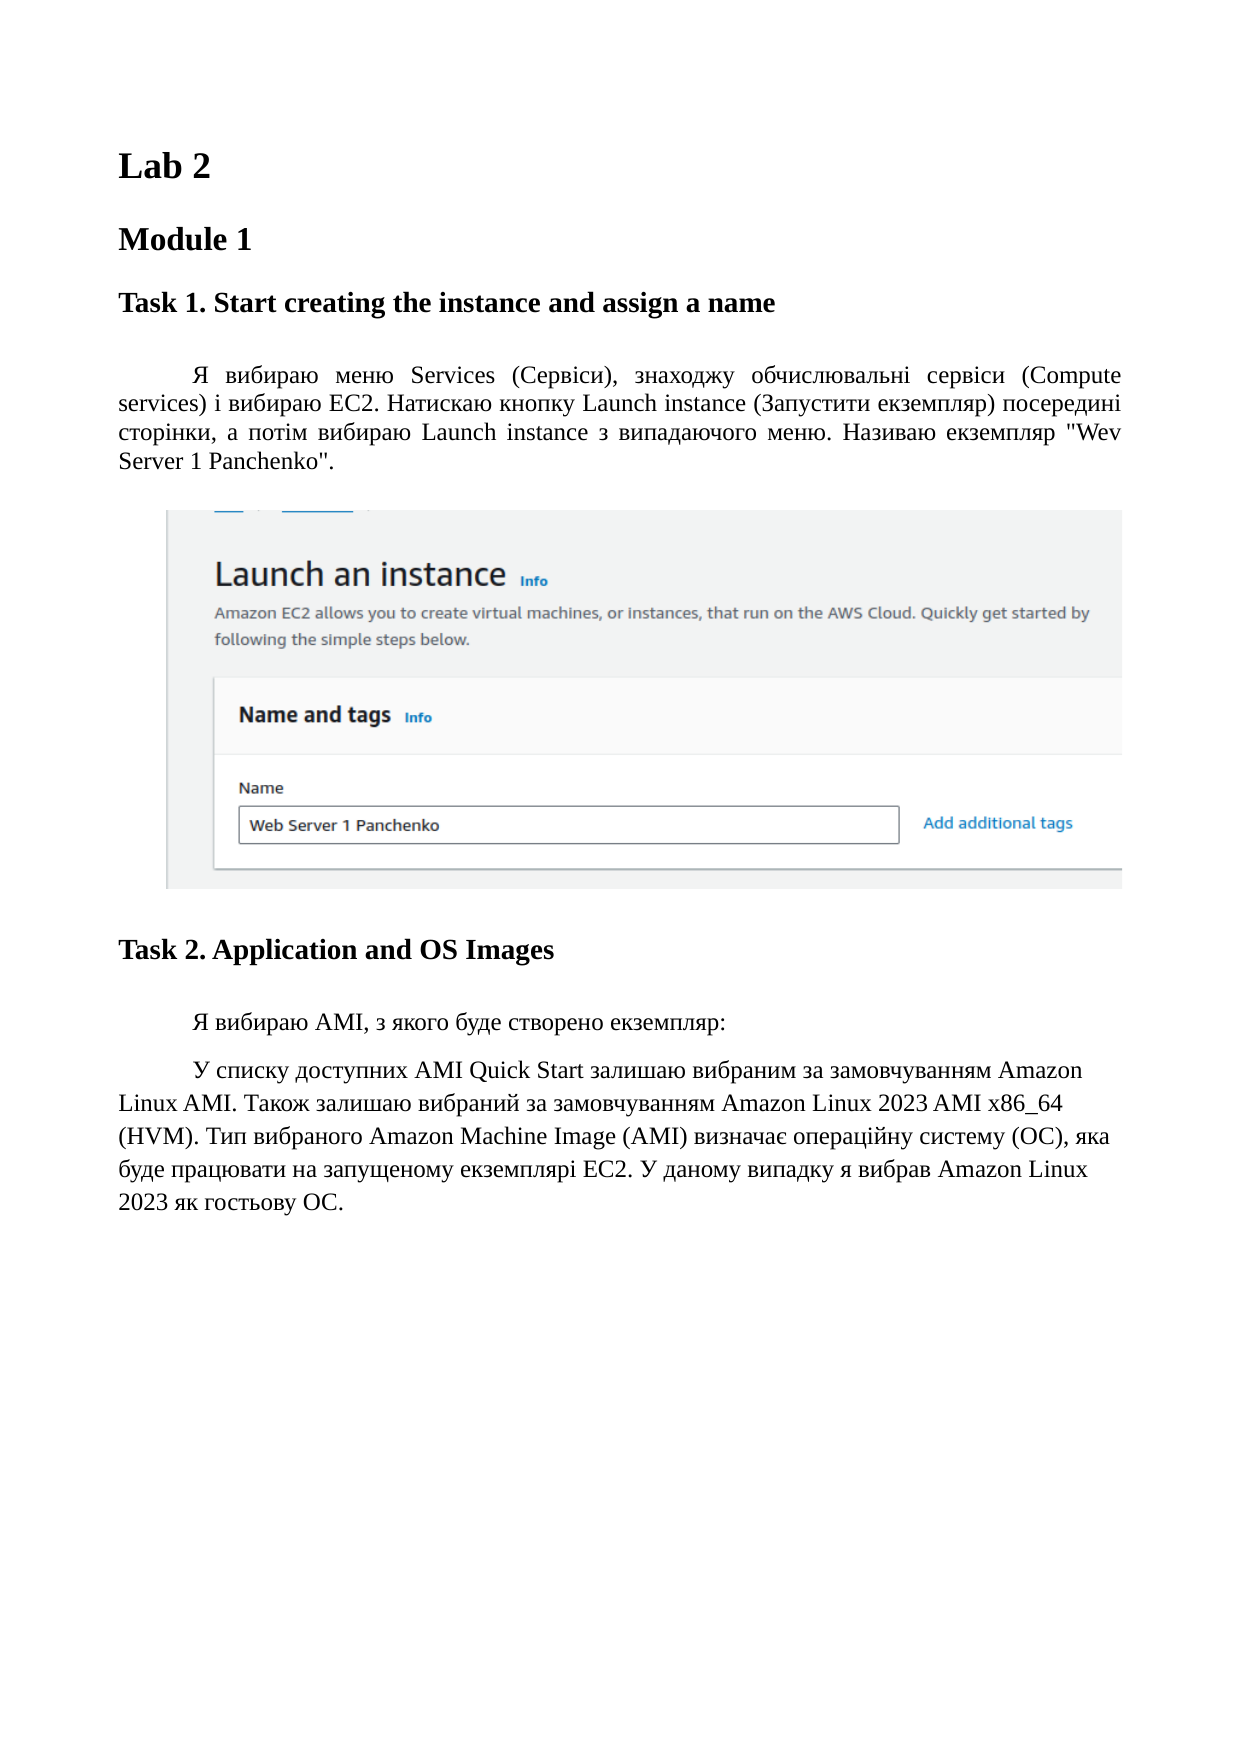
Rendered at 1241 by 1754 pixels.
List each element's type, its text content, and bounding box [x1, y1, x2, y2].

subtitle Lab 2 [118, 143, 1122, 186]
subtitle Task 2. Application and OS Images [118, 932, 1122, 966]
picture [118, 510, 1123, 889]
text У списку доступних AMI Quick Start залишаю вибраним за замовчуванням Amazon Linux AMI. Також залишаю вибраний за замовчуванням Amazon Linux 2023 AMI x86_64 (HVM). Тип вибраного Amazon Machine Image (AMI) визначає операційну систему (ОС), яка буде працювати на запущеному екземплярі EC2. У даному випадку я вибрав Amazon Linux 2023 як гостьову ОС. [118, 1055, 1122, 1216]
text Я вибираю меню Services (Сервіси), знаходжу обчислювальні сервіси (Compute services) і вибираю EC2. Натискаю кнопку Launch instance (Запустити екземпляр) посередині сторінки, а потім вибираю Launch instance з випадаючого меню. Називаю екземпляр "Wev Server 1 Panchenko". [118, 360, 1122, 475]
subtitle Module 1 [118, 219, 1122, 258]
subtitle Task 1. Start creating the instance and assign a name [118, 285, 1122, 318]
text Я вибираю AMI, з якого буде створено екземпляр: [118, 1007, 1122, 1036]
